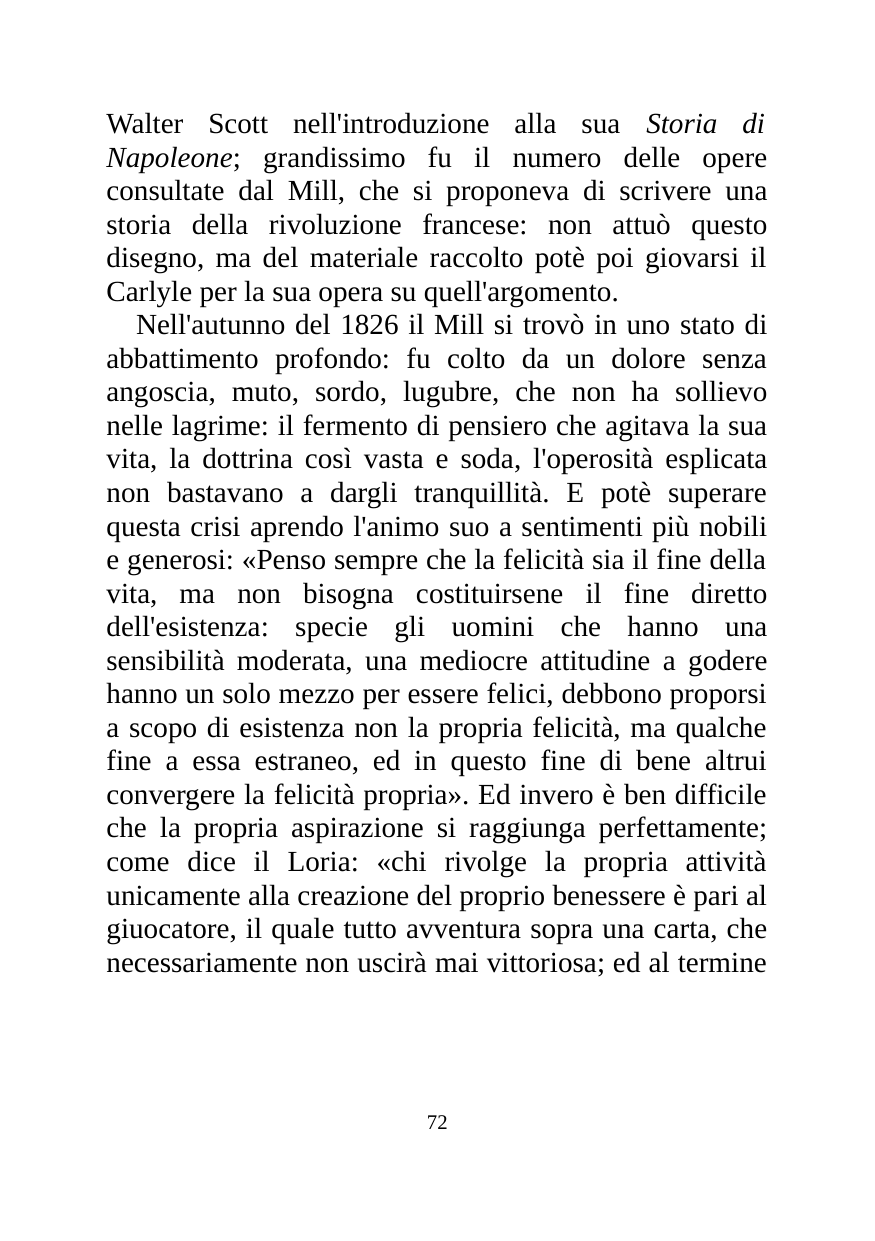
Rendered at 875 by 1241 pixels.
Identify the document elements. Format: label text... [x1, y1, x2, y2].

text Nell'autunno del 1826 il Mill si trovò in uno stato di abbattimento profondo: fu colto da un dolore senza angoscia, muto, sordo, lugubre, che non ha sollievo nelle lagrime: il fermento di pensiero che agitava la sua vita, la dottrina così vasta e soda, l'operosità esplicata non bastavano a dargli tranquillità. E potè superare questa crisi aprendo l'animo suo a sentimenti più nobili e generosi: «Penso sempre che la felicità sia il fine della vita, ma non bisogna costituirsene il fine diretto dell'esistenza: specie gli uomini che hanno una sensibilità moderata, una mediocre attitudine a godere hanno un solo mezzo per essere felici, debbono proporsi a scopo di esistenza non la propria felicità, ma qualche fine a essa estraneo, ed in questo fine di bene altrui convergere la felicità propria». Ed invero è ben difficile che la propria aspirazione si raggiunga perfettamente; come dice il Loria: «chi rivolge la propria attività unicamente alla creazione del proprio benessere è pari al giuocatore, il quale tutto avventura sopra una carta, che necessariamente non uscirà mai vittoriosa; ed al termine [106, 307, 768, 978]
text Walter Scott nell'introduzione alla sua Storia di Napoleone; grandissimo fu il numero delle opere consultate dal Mill, che si proponeva di scrivere una storia della rivoluzione francese: non attuò questo disegno, ma del materiale raccolto potè poi giovarsi il Carlyle per la sua opera su quell'argomento. [106, 106, 768, 307]
